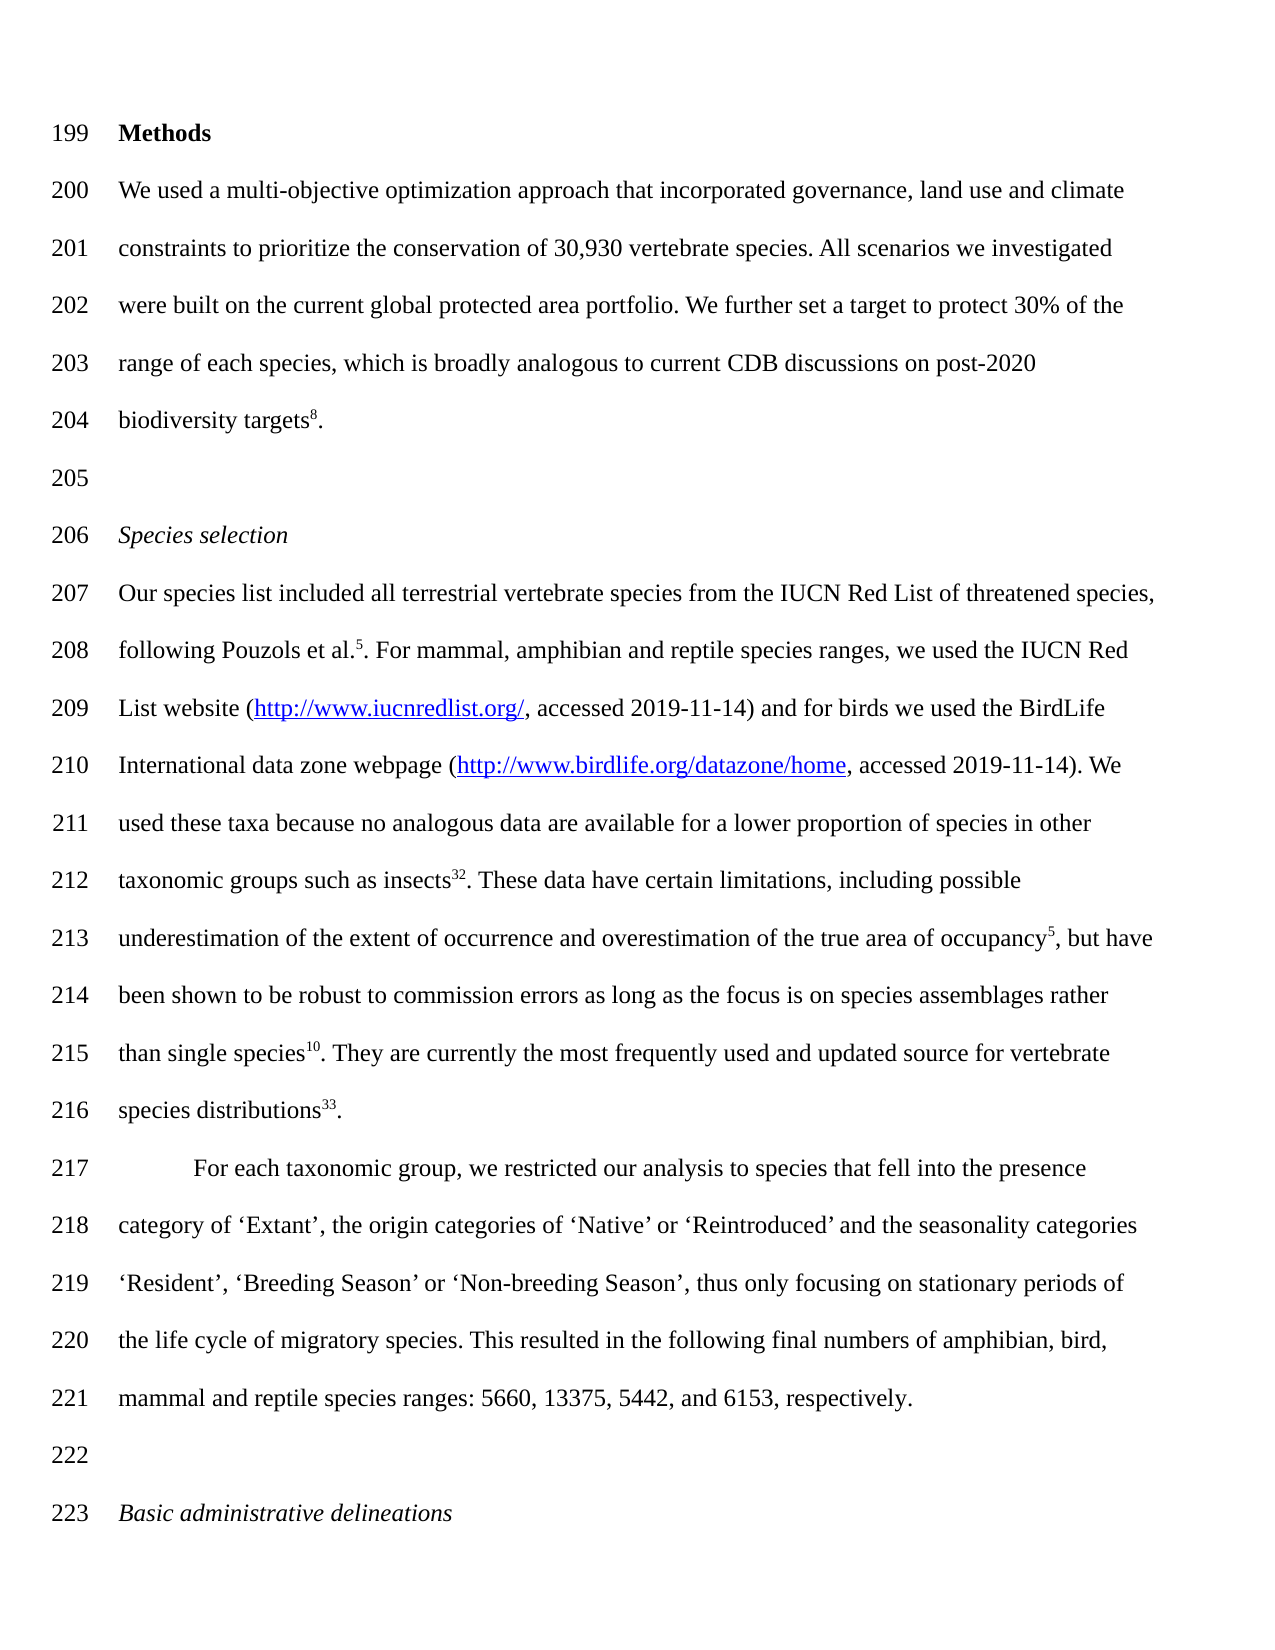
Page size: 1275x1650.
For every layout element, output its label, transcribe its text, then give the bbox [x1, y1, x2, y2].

text For each taxonomic group, we restricted our analysis to species that fell into the presence category of ‘Extant’, the origin categories of ‘Native’ or ‘Reintroduced’ and the seasonality categories ‘Resident’, ‘Breeding Season’ or ‘Non-breeding Season’, thus only focusing on stationary periods of the life cycle of migratory species. This resulted in the following final numbers of amphibian, bird, mammal and reptile species ranges: 5660, 13375, 5442, and 6153, respectively. [118, 1153, 1157, 1412]
text Basic administrative delineations [118, 1498, 1157, 1527]
text Our species list included all terrestrial vertebrate species from the IUCN Red List of threatened species, following Pouzols et al.5. For mammal, amphibian and reptile species ranges, we used the IUCN Red List website (http://www.iucnredlist.org/, accessed 2019-11-14) and for birds we used the BirdLife International data zone webpage (http://www.birdlife.org/datazone/home, accessed 2019-11-14). We used these taxa because no analogous data are available for a lower proportion of species in other taxonomic groups such as insects32. These data have certain limitations, including possible underestimation of the extent of occurrence and overestimation of the true area of occupancy5, but have been shown to be robust to commission errors as long as the focus is on species assemblages rather than single species10. They are currently the most frequently used and updated source for vertebrate species distributions33. [118, 578, 1157, 1124]
text We used a multi-objective optimization approach that incorporated governance, land use and climate constraints to prioritize the conservation of 30,930 vertebrate species. All scenarios we investigated were built on the current global protected area portfolio. We further set a target to protect 30% of the range of each species, which is broadly analogous to current CDB discussions on post-2020 biodiversity targets8. [118, 176, 1157, 434]
text Species selection [118, 521, 1157, 549]
text Methods [118, 118, 1157, 147]
